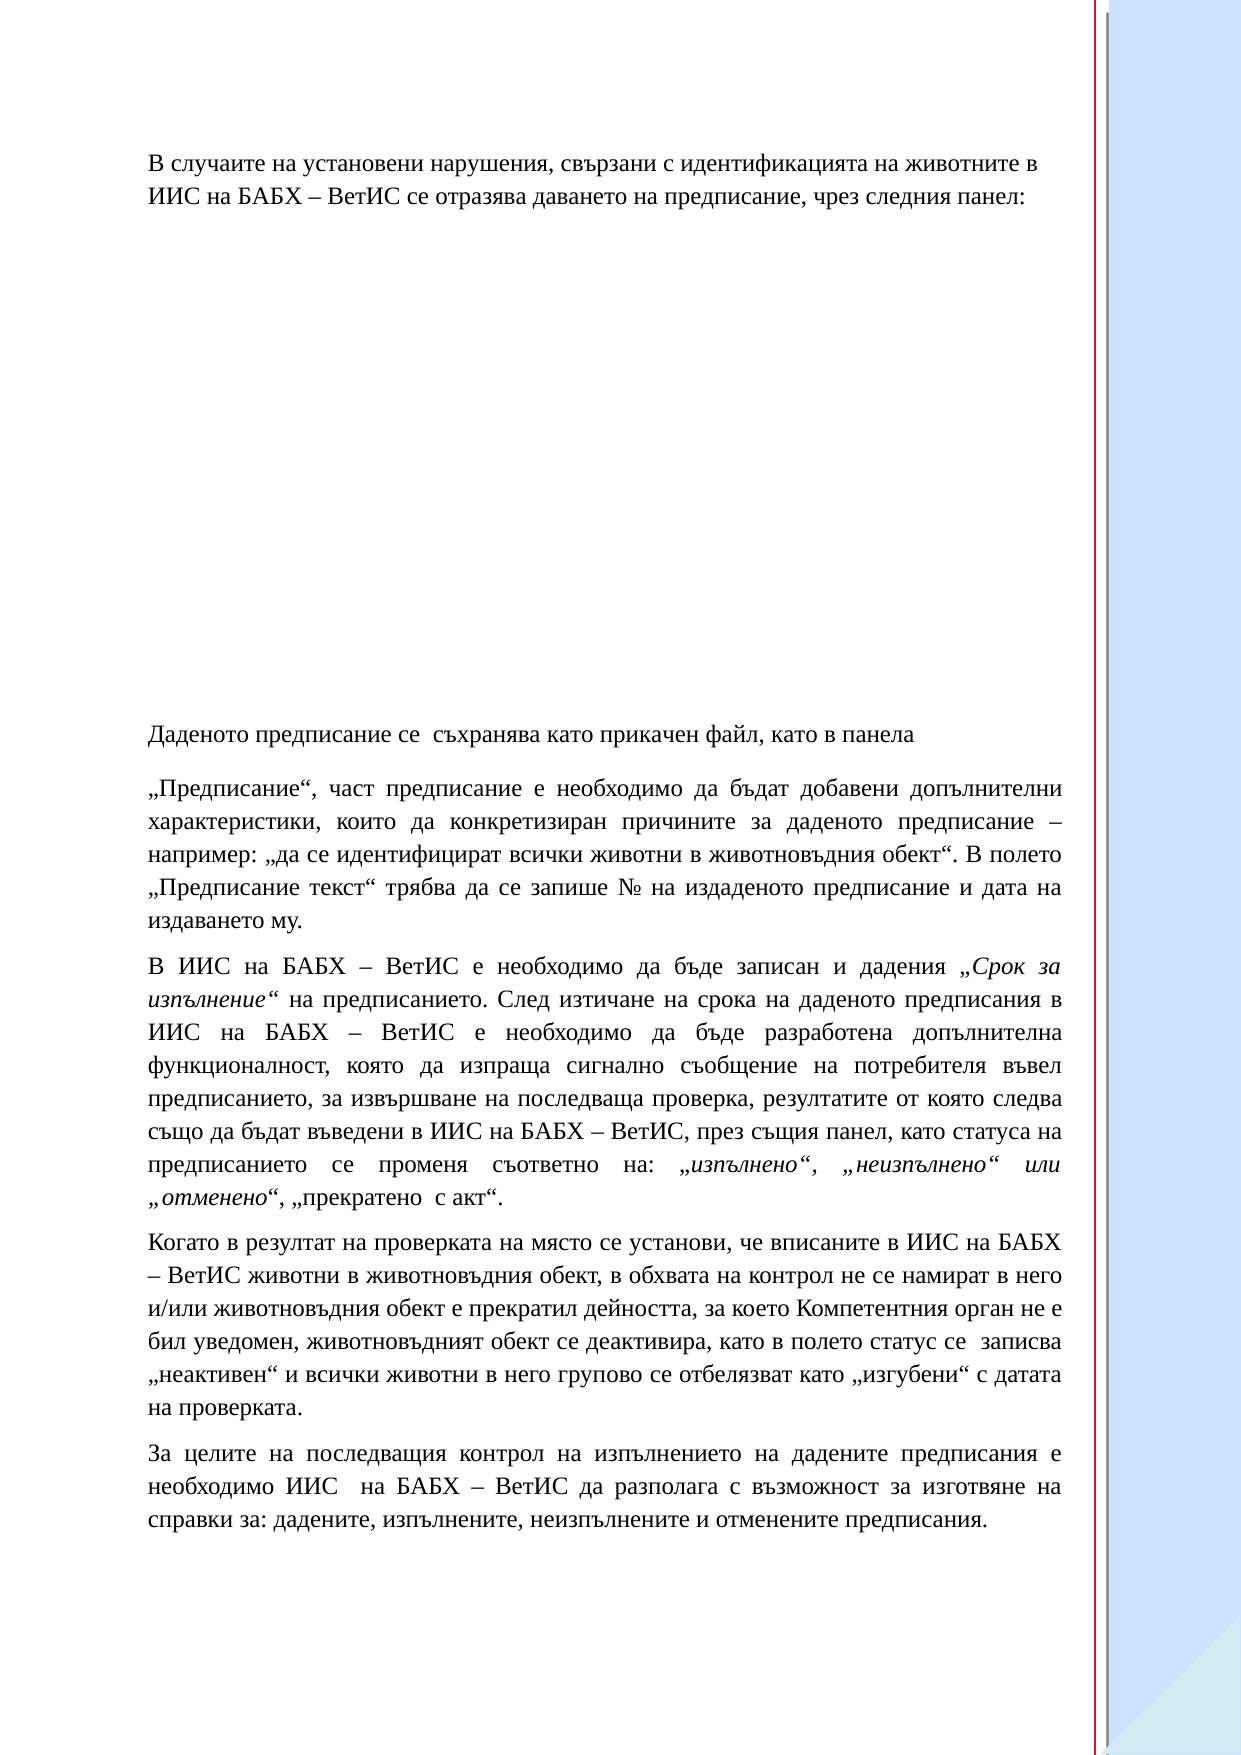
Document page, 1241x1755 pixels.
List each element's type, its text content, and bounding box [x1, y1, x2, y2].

text В случаите на установени нарушения, свързани с идентификацията на животните в ИИС на БАБХ – ВетИС се отразява даването на предписание, чрез следния панел: [148, 148, 1063, 209]
text За целите на последващия контрол на изпълнението на дадените предписания е необходимо ИИС на БАБХ – ВетИС да разполага с възможност за изготвяне на справки за: дадените, изпълнените, неизпълнените и отменените предписания. [148, 1438, 1063, 1533]
text В ИИС на БАБХ – ВетИС е необходимо да бъде записан и дадения „Срок за изпълнение“ на предписанието. След изтичане на срока на даденото предписания в ИИС на БАБХ – ВетИС е необходимо да бъде разработена допълнителна функционалност, която да изпраща сигнално съобщение на потребителя въвел предписанието, за извършване на последваща проверка, резултатите от която следва също да бъдат въведени в ИИС на БАБХ – ВетИС, през същия панел, като статуса на предписанието се променя съответно на: „изпълнено“, „неизпълнено“ или „отменено“, „прекратено с акт“. [148, 951, 1063, 1211]
text Даденото предписание се съхранява като прикачен файл, като в панела [148, 719, 1063, 748]
text Когато в резултат на проверката на място се установи, че вписаните в ИИС на БАБХ – ВетИС животни в животновъдния обект, в обхвата на контрол не се намират в него и/или животновъдния обект е прекратил дейността, за което Компетентния орган не е бил уведомен, животновъдният обект се деактивира, като в полето статус се записва „неактивен“ и всички животни в него групово се отбелязват като „изгубени“ с датата на проверката. [148, 1227, 1063, 1421]
text „Предписание“, част предписание е необходимо да бъдат добавени допълнителни характеристики, които да конкретизиран причините за даденото предписание – например: „да се идентифицират всички животни в животновъдния обект“. В полето „Предписание текст“ трябва да се запише № на издаденото предписание и дата на издаването му. [148, 773, 1063, 934]
